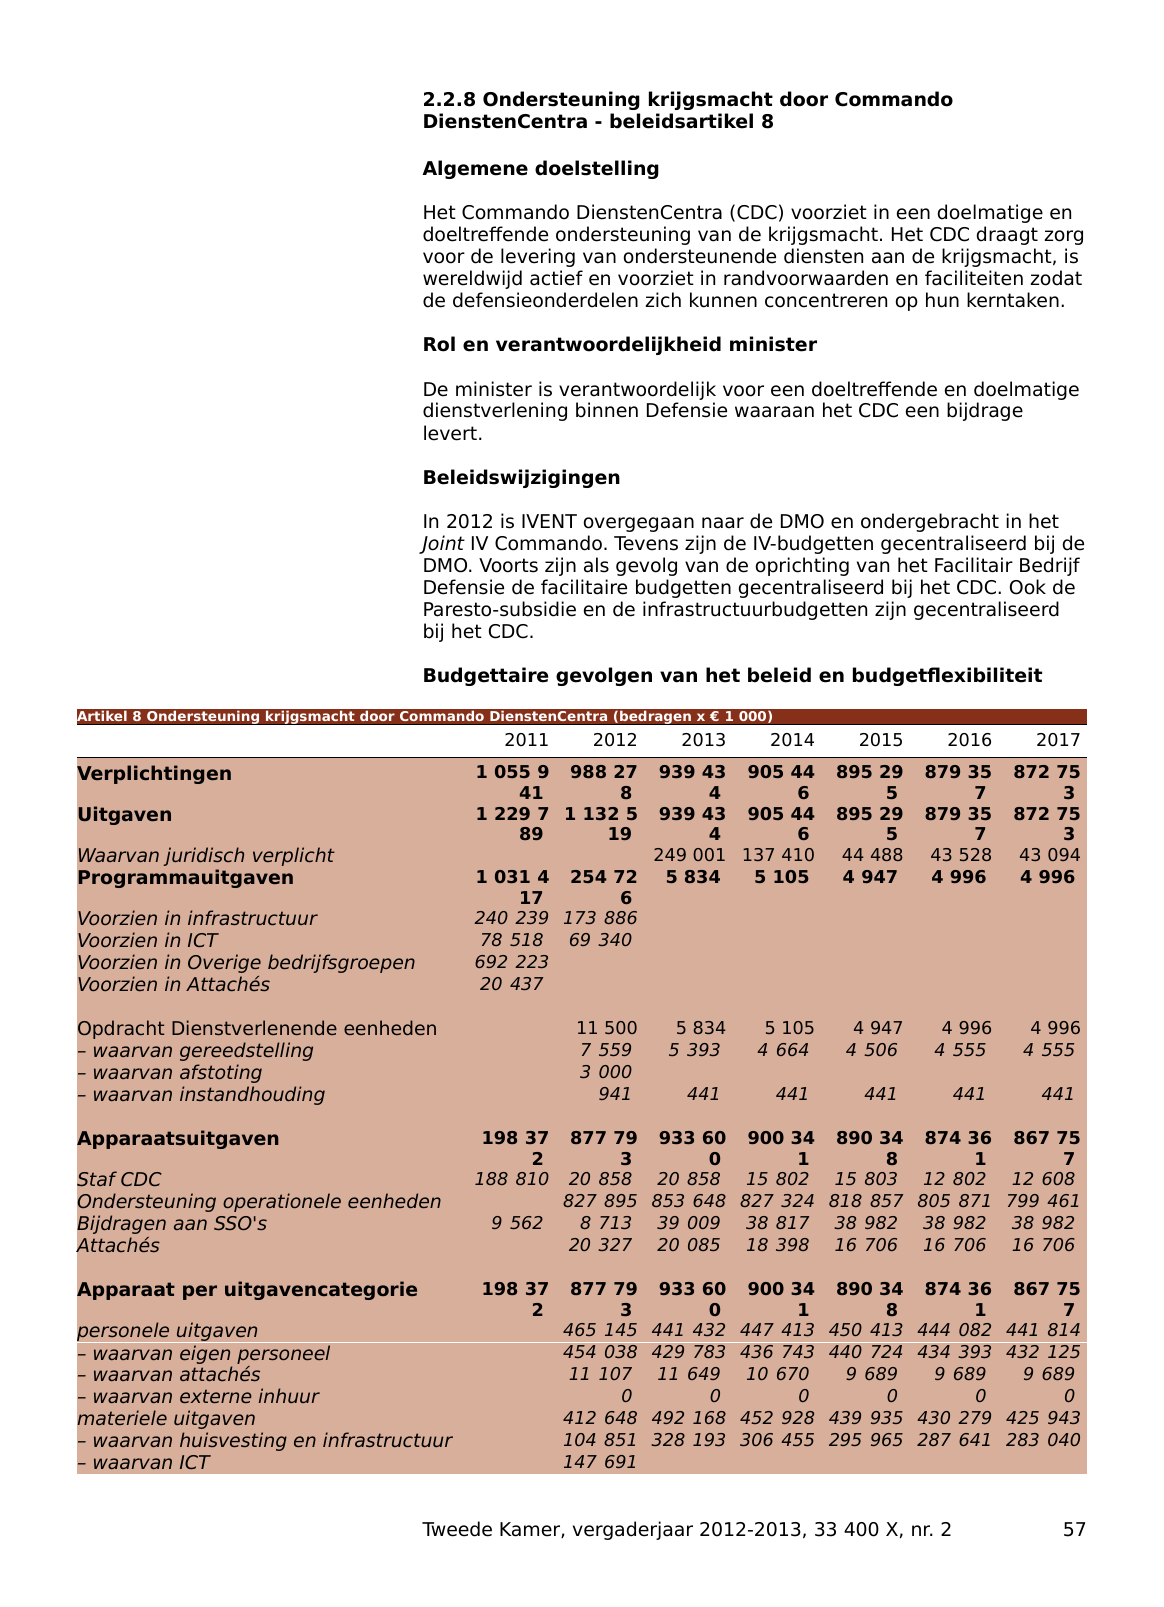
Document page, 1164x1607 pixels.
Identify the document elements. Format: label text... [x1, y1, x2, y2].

table_cell 877 793 [555, 1279, 644, 1320]
table_cell [909, 952, 998, 974]
table_cell – waarvan gereedstelling [77, 1040, 466, 1062]
table_cell [466, 845, 555, 867]
text In 2012 is IVENT overgegaan naar de DMO en ondergebracht in het Joint IV Commando. Tevens zijn de IV-budgetten gecentraliseerd bij de DMO. Voorts zijn als gevolg van de oprichting van het Facilitair Bedrijf Defensie de facilitaire budgetten gecentraliseerd bij het CDC. Ook de Paresto-subsidie en de infrastructuurbudgetten zijn gecentraliseerd bij het CDC. [422, 511, 1087, 643]
table_cell Verplichtingen [77, 758, 466, 804]
table_cell 4 506 [821, 1040, 909, 1062]
table_cell [732, 930, 821, 952]
table_cell 38 817 [732, 1213, 821, 1235]
table_cell 2017 [998, 725, 1087, 757]
table_cell 879 357 [909, 804, 998, 845]
table_cell 432 125 [998, 1343, 1087, 1364]
table_cell Uitgaven [77, 804, 466, 845]
table_cell [909, 1452, 998, 1474]
table_cell 4 996 [909, 1018, 998, 1040]
table_cell 16 706 [998, 1235, 1087, 1257]
table_cell Attachés [77, 1235, 466, 1257]
text De minister is verantwoordelijk voor een doeltreffende en doelmatige dienstverlening binnen Defensie waaraan het CDC een bijdrage levert. [422, 378, 1087, 444]
table_cell [998, 930, 1087, 952]
table_cell [821, 1062, 909, 1084]
table_cell 827 324 [732, 1191, 821, 1213]
table_cell [466, 1257, 555, 1279]
table_cell [909, 996, 998, 1018]
table_cell 939 434 [644, 804, 732, 845]
table_cell 44 488 [821, 845, 909, 867]
table_cell 198 372 [466, 1279, 555, 1320]
table_cell 104 851 [555, 1430, 644, 1452]
table_cell [644, 952, 732, 974]
table_cell personele uitgaven [77, 1320, 466, 1342]
table_cell 11 107 [555, 1364, 644, 1386]
table_cell 240 239 [466, 908, 555, 930]
table_cell 933 600 [644, 1128, 732, 1169]
table_cell 0 [821, 1386, 909, 1408]
table_cell [466, 1452, 555, 1474]
table_cell 441 [821, 1084, 909, 1106]
table_cell 16 706 [909, 1235, 998, 1257]
table_cell [732, 908, 821, 930]
table_cell 853 648 [644, 1191, 732, 1213]
table_cell 4 947 [821, 1018, 909, 1040]
table_cell 283 040 [998, 1430, 1087, 1452]
table_cell [77, 1106, 466, 1128]
table_cell 38 982 [821, 1213, 909, 1235]
table_cell [998, 974, 1087, 996]
table_cell [466, 1386, 555, 1408]
table_cell 905 446 [732, 758, 821, 804]
table_cell 328 193 [644, 1430, 732, 1452]
table_cell 444 082 [909, 1320, 998, 1342]
table_cell 2014 [732, 725, 821, 757]
table_cell 905 446 [732, 804, 821, 845]
table_cell – waarvan ICT [77, 1452, 466, 1474]
table_cell 39 009 [644, 1213, 732, 1235]
table_cell 933 600 [644, 1279, 732, 1320]
table_cell 441 [909, 1084, 998, 1106]
table_cell 188 810 [466, 1169, 555, 1191]
table_cell [555, 974, 644, 996]
table_cell [732, 1452, 821, 1474]
table_cell – waarvan attachés [77, 1364, 466, 1386]
table_cell [732, 1257, 821, 1279]
table_cell 69 340 [555, 930, 644, 952]
table_cell 20 437 [466, 974, 555, 996]
table_cell 895 295 [821, 758, 909, 804]
table_cell [909, 1106, 998, 1128]
table_cell Voorzien in infrastructuur [77, 908, 466, 930]
table_cell 1 229 789 [466, 804, 555, 845]
table_cell 295 965 [821, 1430, 909, 1452]
table_cell [821, 1257, 909, 1279]
table_cell 5 105 [732, 867, 821, 908]
table_cell 9 689 [821, 1364, 909, 1386]
table_cell 4 996 [998, 1018, 1087, 1040]
table_cell 441 432 [644, 1320, 732, 1342]
table_cell [732, 974, 821, 996]
table_cell 2015 [821, 725, 909, 757]
table_cell [77, 725, 466, 757]
table_cell 173 886 [555, 908, 644, 930]
table_cell 465 145 [555, 1320, 644, 1342]
table_cell [644, 1452, 732, 1474]
subtitle Budgettaire gevolgen van het beleid en budgetflexibiliteit [422, 665, 1087, 687]
table_cell [555, 1106, 644, 1128]
subtitle Rol en verantwoordelijkheid minister [422, 334, 1087, 356]
table_cell [466, 1235, 555, 1257]
table_cell [998, 1452, 1087, 1474]
table_cell 43 528 [909, 845, 998, 867]
table_cell [466, 1320, 555, 1342]
table_cell 440 724 [821, 1343, 909, 1364]
table_cell [732, 952, 821, 974]
table_cell 4 996 [998, 867, 1087, 908]
table_cell 941 [555, 1084, 644, 1106]
table_cell 15 803 [821, 1169, 909, 1191]
table_cell 249 001 [644, 845, 732, 867]
table_cell Staf CDC [77, 1169, 466, 1191]
table_cell Voorzien in ICT [77, 930, 466, 952]
table_cell 3 000 [555, 1062, 644, 1084]
table_cell 890 348 [821, 1279, 909, 1320]
table_cell 287 641 [909, 1430, 998, 1452]
subtitle 2.2.8 Ondersteuning krijgsmacht door Commando DienstenCentra - beleidsartikel 8 [422, 89, 1087, 133]
table_cell [466, 1343, 555, 1364]
table_cell 895 295 [821, 804, 909, 845]
table_cell [644, 1106, 732, 1128]
table_cell [909, 1062, 998, 1084]
table_cell Voorzien in Attachés [77, 974, 466, 996]
table_cell 874 361 [909, 1128, 998, 1169]
table_cell 0 [998, 1386, 1087, 1408]
table_cell [466, 1106, 555, 1128]
table_cell 306 455 [732, 1430, 821, 1452]
table_cell – waarvan externe inhuur [77, 1386, 466, 1408]
table_cell [466, 1430, 555, 1452]
table_cell 254 726 [555, 867, 644, 908]
subtitle Algemene doelstelling [422, 158, 1087, 180]
table_cell [998, 1257, 1087, 1279]
table_cell 1 031 417 [466, 867, 555, 908]
table_cell 4 555 [909, 1040, 998, 1062]
table_cell 799 461 [998, 1191, 1087, 1213]
table_cell 12 608 [998, 1169, 1087, 1191]
table_cell [998, 908, 1087, 930]
table_cell 441 [644, 1084, 732, 1106]
table_cell [644, 908, 732, 930]
table_cell Opdracht Dienstverlenende eenheden [77, 1018, 466, 1040]
table_cell – waarvan afstoting [77, 1062, 466, 1084]
table_cell – waarvan huisvesting en infrastructuur [77, 1430, 466, 1452]
table_cell 4 996 [909, 867, 998, 908]
table_cell Programmauitgaven [77, 867, 466, 908]
table_cell 20 327 [555, 1235, 644, 1257]
table_cell 441 814 [998, 1320, 1087, 1342]
table_cell 441 [998, 1084, 1087, 1106]
table_cell 692 223 [466, 952, 555, 974]
table_cell 5 834 [644, 1018, 732, 1040]
table_cell [909, 930, 998, 952]
table_cell 4 555 [998, 1040, 1087, 1062]
table_cell [821, 930, 909, 952]
table_cell [644, 930, 732, 952]
table_cell 874 361 [909, 1279, 998, 1320]
table_cell [998, 996, 1087, 1018]
table_cell Ondersteuning operationele eenheden [77, 1191, 466, 1213]
table_cell 147 691 [555, 1452, 644, 1474]
table_cell [998, 952, 1087, 974]
table_cell 939 434 [644, 758, 732, 804]
subtitle Beleidswijzigingen [422, 467, 1087, 488]
table_cell [555, 845, 644, 867]
table_cell Waarvan juridisch verplicht [77, 845, 466, 867]
table_cell [821, 1452, 909, 1474]
table_cell [466, 1408, 555, 1430]
table_cell 11 500 [555, 1018, 644, 1040]
table_cell [732, 1062, 821, 1084]
table_cell 5 834 [644, 867, 732, 908]
table_cell [821, 952, 909, 974]
table_cell 38 982 [998, 1213, 1087, 1235]
table_header Artikel 8 Ondersteuning krijgsmacht door Commando DienstenCentra (bedragen x € 1 000) [77, 709, 1087, 724]
table_cell 454 038 [555, 1343, 644, 1364]
table_cell [466, 1040, 555, 1062]
table_cell 7 559 [555, 1040, 644, 1062]
table_cell Apparaatsuitgaven [77, 1128, 466, 1169]
table_cell [466, 1062, 555, 1084]
table_cell Voorzien in Overige bedrijfsgroepen [77, 952, 466, 974]
table_cell [644, 1062, 732, 1084]
table_cell [555, 952, 644, 974]
table_cell 4 664 [732, 1040, 821, 1062]
table_cell [555, 1257, 644, 1279]
table_cell 827 895 [555, 1191, 644, 1213]
table_cell 2011 [466, 725, 555, 757]
table_cell 425 943 [998, 1408, 1087, 1430]
table_cell 412 648 [555, 1408, 644, 1430]
table_cell [998, 1062, 1087, 1084]
table_cell 137 410 [732, 845, 821, 867]
table_cell 430 279 [909, 1408, 998, 1430]
table_cell 0 [555, 1386, 644, 1408]
table_cell [909, 908, 998, 930]
table_cell Apparaat per uitgavencategorie [77, 1279, 466, 1320]
table_cell [909, 974, 998, 996]
text Het Commando DienstenCentra (CDC) voorziet in een doelmatige en doeltreffende ondersteuning van de krijgsmacht. Het CDC draagt zorg voor de levering van ondersteunende diensten aan de krijgsmacht, is wereldwijd actief en voorziet in randvoorwaarden en faciliteiten zodat de defensieonderdelen zich kunnen concentreren op hun kerntaken. [422, 202, 1087, 312]
table_cell 452 928 [732, 1408, 821, 1430]
table_cell 429 783 [644, 1343, 732, 1364]
table_cell 78 518 [466, 930, 555, 952]
table_cell 872 753 [998, 804, 1087, 845]
table_cell [77, 1257, 466, 1279]
table_cell 198 372 [466, 1128, 555, 1169]
table_cell 38 982 [909, 1213, 998, 1235]
table_cell 11 649 [644, 1364, 732, 1386]
table_cell 15 802 [732, 1169, 821, 1191]
table_cell 805 871 [909, 1191, 998, 1213]
table_cell [732, 1106, 821, 1128]
table_cell 2013 [644, 725, 732, 757]
table_cell [821, 974, 909, 996]
table_cell 9 562 [466, 1213, 555, 1235]
table_cell 434 393 [909, 1343, 998, 1364]
table_cell 5 105 [732, 1018, 821, 1040]
table_cell 879 357 [909, 758, 998, 804]
table_cell 492 168 [644, 1408, 732, 1430]
table_cell 447 413 [732, 1320, 821, 1342]
table_cell [909, 1257, 998, 1279]
table_cell 2016 [909, 725, 998, 757]
table_cell 10 670 [732, 1364, 821, 1386]
table_cell 867 757 [998, 1128, 1087, 1169]
table_cell 0 [909, 1386, 998, 1408]
table_cell 0 [644, 1386, 732, 1408]
table_cell [644, 1257, 732, 1279]
table_cell 9 689 [909, 1364, 998, 1386]
table_cell 436 743 [732, 1343, 821, 1364]
table_cell materiele uitgaven [77, 1408, 466, 1430]
table_cell 872 753 [998, 758, 1087, 804]
table_cell [466, 996, 555, 1018]
table_cell 439 935 [821, 1408, 909, 1430]
table_cell [644, 996, 732, 1018]
table_cell [732, 996, 821, 1018]
table_cell 20 858 [555, 1169, 644, 1191]
table_cell 890 348 [821, 1128, 909, 1169]
table_cell 900 341 [732, 1128, 821, 1169]
table_cell 18 398 [732, 1235, 821, 1257]
table_cell 441 [732, 1084, 821, 1106]
table_cell [466, 1084, 555, 1106]
table_cell [821, 1106, 909, 1128]
table_cell Bijdragen aan SSO's [77, 1213, 466, 1235]
table_cell [998, 1106, 1087, 1128]
table_cell 450 413 [821, 1320, 909, 1342]
table_cell 867 757 [998, 1279, 1087, 1320]
table_cell 20 858 [644, 1169, 732, 1191]
table_cell 900 341 [732, 1279, 821, 1320]
table_cell [77, 996, 466, 1018]
table_cell 877 793 [555, 1128, 644, 1169]
table_cell – waarvan eigen personeel [77, 1343, 466, 1364]
table_cell 8 713 [555, 1213, 644, 1235]
table_cell 43 094 [998, 845, 1087, 867]
table_cell 9 689 [998, 1364, 1087, 1386]
table_cell 1 055 941 [466, 758, 555, 804]
table_cell 1 132 519 [555, 804, 644, 845]
table_cell 818 857 [821, 1191, 909, 1213]
table_cell [821, 996, 909, 1018]
table_cell 20 085 [644, 1235, 732, 1257]
table_cell 12 802 [909, 1169, 998, 1191]
table_cell – waarvan instandhouding [77, 1084, 466, 1106]
table_cell 2012 [555, 725, 644, 757]
table_cell 0 [732, 1386, 821, 1408]
table_cell [466, 1364, 555, 1386]
table_cell 4 947 [821, 867, 909, 908]
table_cell 16 706 [821, 1235, 909, 1257]
table_cell [466, 1191, 555, 1213]
table_cell [555, 996, 644, 1018]
table_cell 5 393 [644, 1040, 732, 1062]
table_cell [644, 974, 732, 996]
table_cell 988 278 [555, 758, 644, 804]
table_cell [821, 908, 909, 930]
